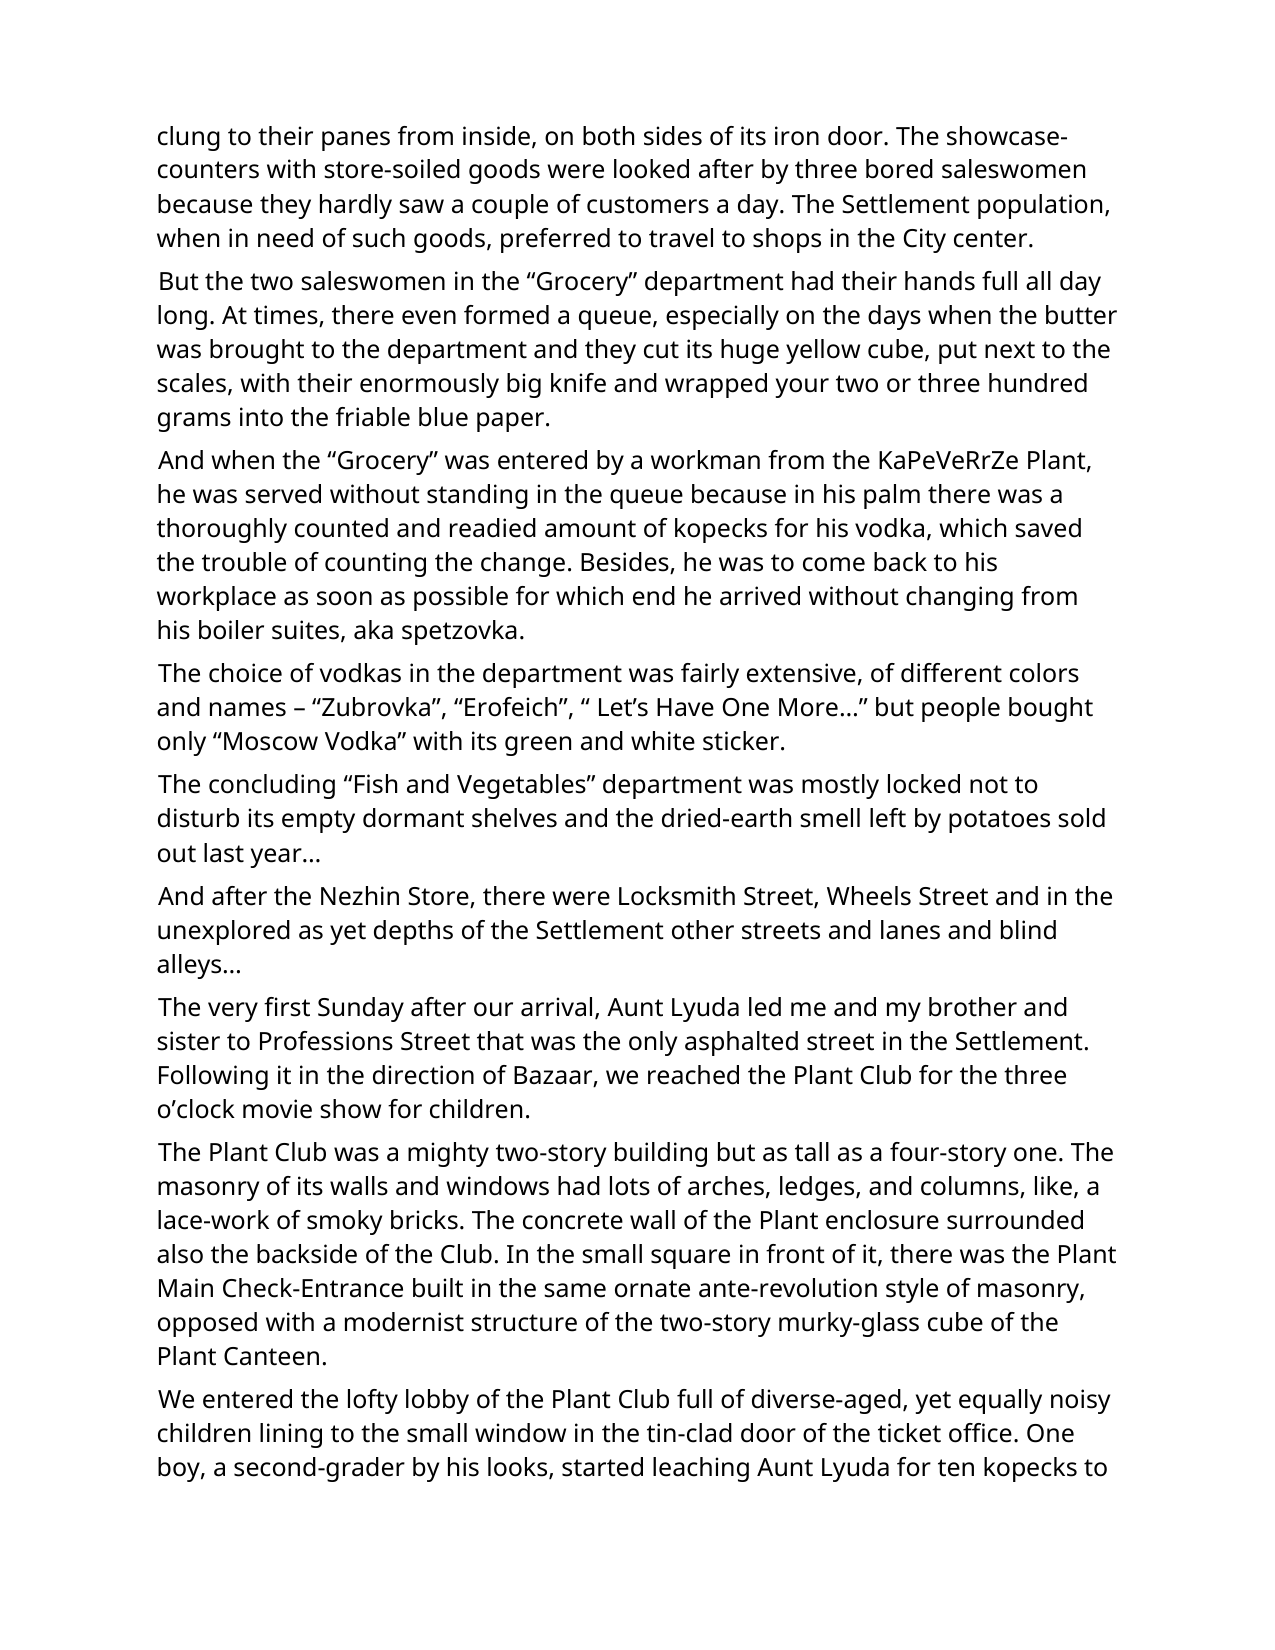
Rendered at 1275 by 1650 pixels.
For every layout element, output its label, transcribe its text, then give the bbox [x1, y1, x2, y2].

text The concluding “Fish and Vegetables” department was mostly locked not to disturb its empty dormant shelves and the dried-earth smell left by potatoes sold out last year… [156, 767, 1118, 869]
text The very first Sunday after our arrival, Aunt Lyuda led me and my brother and sister to Professions Street that was the only asphalted street in the Settlement. Following it in the direction of Bazaar, we reached the Plant Club for the three o’clock movie show for children. [156, 989, 1118, 1126]
text And when the “Grocery” was entered by a workman from the KaPeVeRrZe Plant, he was served without standing in the queue because in his palm there was a thoroughly counted and readied amount of kopecks for his vodka, which saved the trouble of counting the change. Besides, he was to come back to his workplace as soon as possible for which end he arrived without changing from his boiler suites, aka spetzovka. [156, 443, 1118, 647]
text But the two saleswomen in the “Grocery” department had their hands full all day long. At times, there even formed a queue, especially on the days when the butter was brought to the department and they cut its huge yellow cube, put next to the scales, with their enormously big knife and wrapped your two or three hundred grams into the friable blue paper. [156, 263, 1118, 434]
text clung to their panes from inside, on both sides of its iron door. The showcase-counters with store-soiled goods were looked after by three bored saleswomen because they hardly saw a couple of customers a day. The Settlement population, when in need of such goods, preferred to travel to shops in the City center. [156, 118, 1118, 254]
text The Plant Club was a mighty two-story building but as tall as a four-story one. The masonry of its walls and windows had lots of arches, ledges, and columns, like, a lace-work of smoky bricks. The concrete wall of the Plant enclosure surrounded also the backside of the Club. In the small square in front of it, there was the Plant Main Check-Entrance built in the same ornate ante-revolution style of masonry, opposed with a modernist structure of the two-story murky-glass cube of the Plant Canteen. [156, 1134, 1118, 1373]
text We entered the lofty lobby of the Plant Club full of diverse-aged, yet equally noisy children lining to the small window in the tin-clad door of the ticket office. One boy, a second-grader by his looks, started leaching Aunt Lyuda for ten kopecks to [156, 1382, 1118, 1484]
text The choice of vodkas in the department was fairly extensive, of different colors and names – “Zubrovka”, “Erofeich”, “ Let’s Have One More…” but people bought only “Moscow Vodka” with its green and white sticker. [156, 656, 1118, 758]
text And after the Nezhin Store, there were Locksmith Street, Wheels Street and in the unexplored as yet depths of the Settlement other streets and lanes and blind alleys… [156, 878, 1118, 980]
